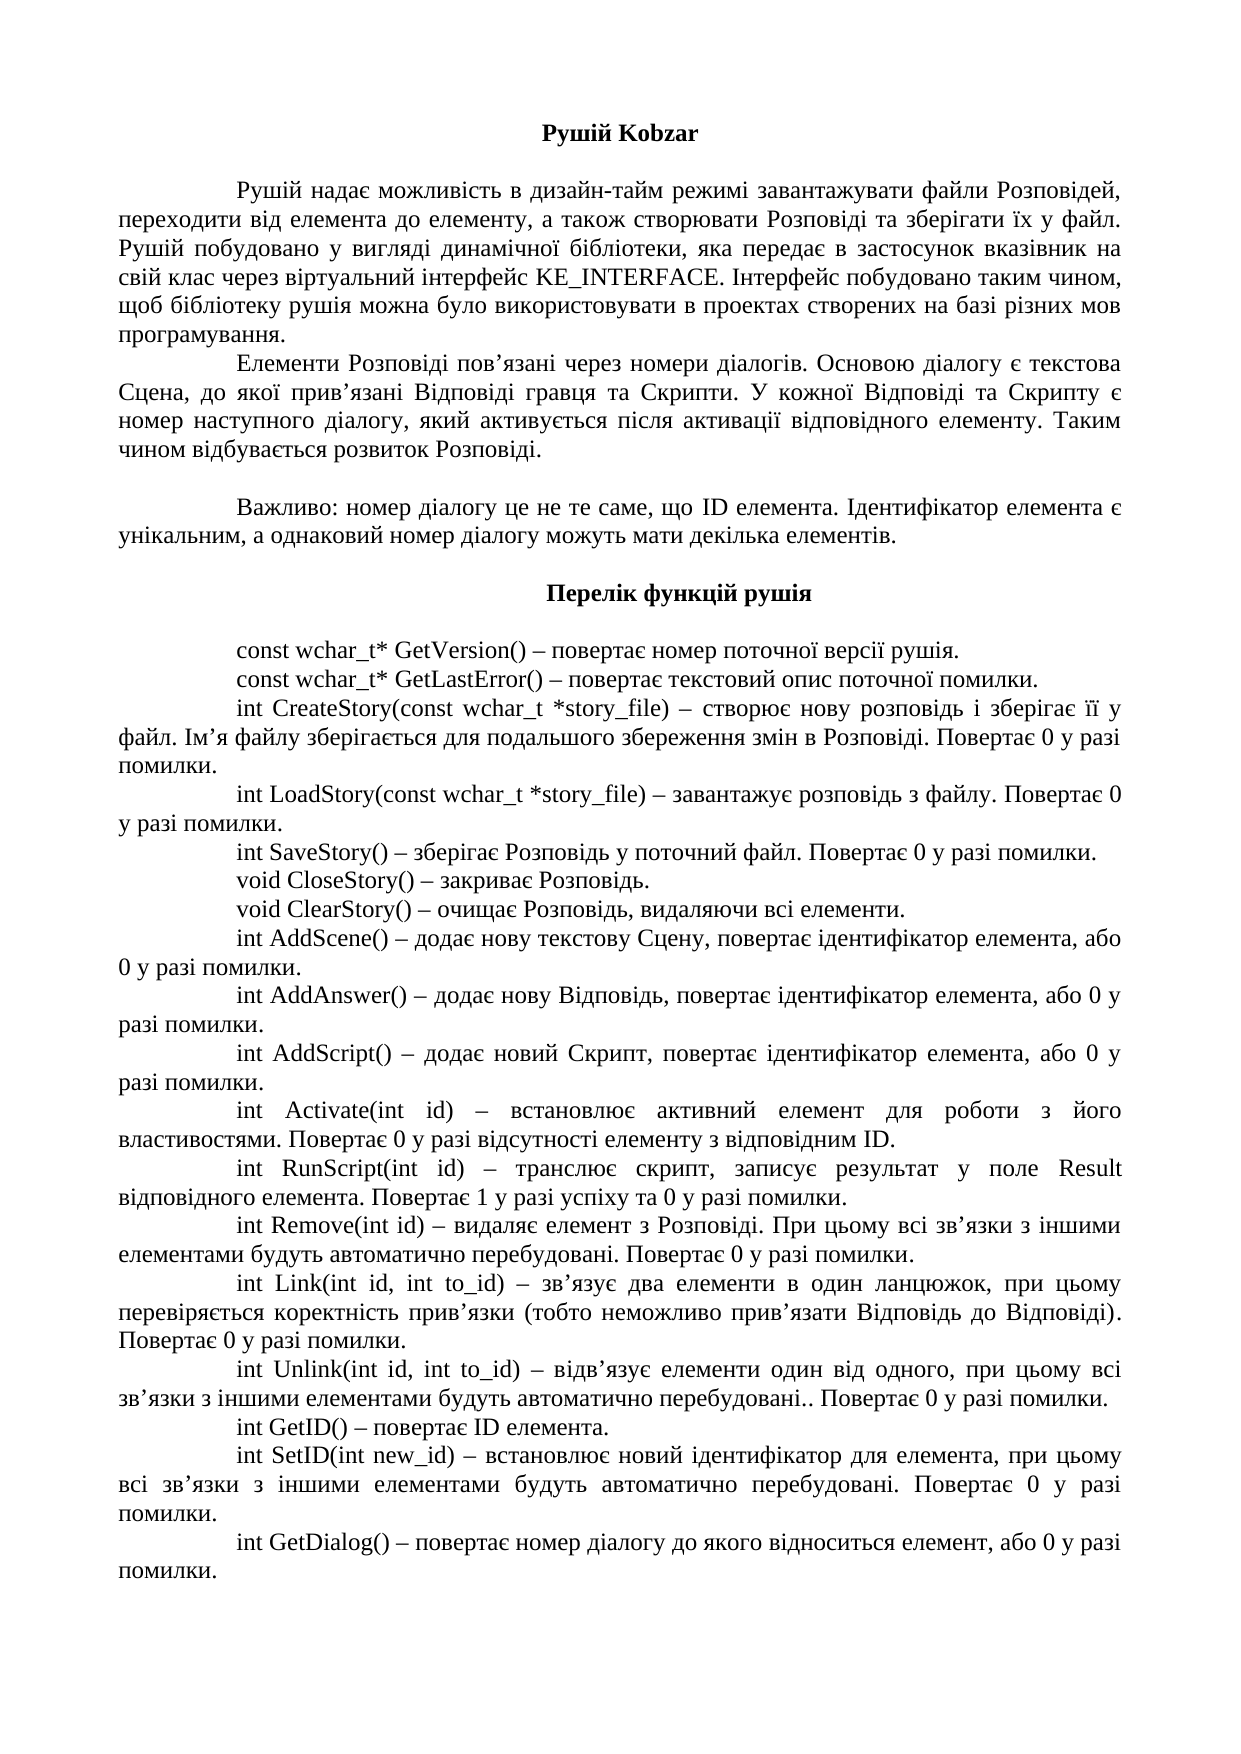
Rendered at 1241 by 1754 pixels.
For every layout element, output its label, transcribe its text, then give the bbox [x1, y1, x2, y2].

text const wchar_t* GetLastError() – повертає текстовий опис поточної помилки. [118, 664, 1122, 693]
text int LoadStory(const wchar_t *story_file) – завантажує розповідь з файлу. Повертає 0 у разі помилки. [118, 779, 1122, 837]
text Рушій Kobzar [118, 118, 1122, 147]
text Елементи Розповіді пов’язані через номери діалогів. Основою діалогу є текстова Сцена, до якої прив’язані Відповіді гравця та Скрипти. У кожної Відповіді та Скрипту є номер наступного діалогу, який активується після активації відповідного елементу. Таким чином відбувається розвиток Розповіді. [118, 348, 1122, 463]
text Рушій надає можливість в дизайн-тайм режимі завантажувати файли Розповідей, переходити від елемента до елементу, а також створювати Розповіді та зберігати їх у файл. Рушій побудовано у вигляді динамічної бібліотеки, яка передає в застосунок вказівник на свій клас через віртуальний інтерфейс KE_INTERFACE. Інтерфейс побудовано таким чином, щоб бібліотеку рушія можна було використовувати в проектах створених на базі різних мов програмування. [118, 176, 1122, 348]
text Важливо: номер діалогу це не те саме, що ID елемента. Ідентифікатор елемента є унікальним, а однаковий номер діалогу можуть мати декілька елементів. [118, 492, 1122, 549]
text int AddScript() – додає новий Скрипт, повертає ідентифікатор елемента, або 0 у разі помилки. [118, 1038, 1122, 1096]
text void CloseStory() – закриває Розповідь. [118, 866, 1122, 894]
text int GetID() – повертає ID елемента. [118, 1412, 1122, 1441]
text void ClearStory() – очищає Розповідь, видаляючи всі елементи. [118, 894, 1122, 923]
text int Activate(int id) – встановлює активний елемент для роботи з його властивостями. Повертає 0 у разі відсутності елементу з відповідним ID. [118, 1096, 1122, 1153]
text int Remove(int id) – видаляє елемент з Розповіді. При цьому всі зв’язки з іншими елементами будуть автоматично перебудовані. Повертає 0 у разі помилки. [118, 1211, 1122, 1268]
text int CreateStory(const wchar_t *story_file) – створює нову розповідь і зберігає її у файл. Ім’я файлу зберігається для подальшого збереження змін в Розповіді. Повертає 0 у разі помилки. [118, 693, 1122, 779]
text int AddScene() – додає нову текстову Сцену, повертає ідентифікатор елемента, або 0 у разі помилки. [118, 923, 1122, 981]
text int Link(int id, int to_id) – зв’язує два елементи в один ланцюжок, при цьому перевіряється коректність прив’язки (тобто неможливо прив’язати Відповідь до Відповіді). Повертає 0 у разі помилки. [118, 1268, 1122, 1354]
text int RunScript(int id) – транслює скрипт, записує результат у поле Result відповідного елемента. Повертає 1 у разі успіху та 0 у разі помилки. [118, 1153, 1122, 1211]
text Перелік функцій рушія [118, 578, 1122, 607]
text int SaveStory() – зберігає Розповідь у поточний файл. Повертає 0 у разі помилки. [118, 837, 1122, 866]
text int GetDialog() – повертає номер діалогу до якого відноситься елемент, або 0 у разі помилки. [118, 1527, 1122, 1584]
text const wchar_t* GetVersion() – повертає номер поточної версії рушія. [118, 636, 1122, 664]
text int SetID(int new_id) – встановлює новий ідентифікатор для елемента, при цьому всі зв’язки з іншими елементами будуть автоматично перебудовані. Повертає 0 у разі помилки. [118, 1441, 1122, 1527]
text int AddAnswer() – додає нову Відповідь, повертає ідентифікатор елемента, або 0 у разі помилки. [118, 981, 1122, 1038]
text int Unlink(int id, int to_id) – відв’язує елементи один від одного, при цьому всі зв’язки з іншими елементами будуть автоматично перебудовані.. Повертає 0 у разі помилки. [118, 1354, 1122, 1412]
